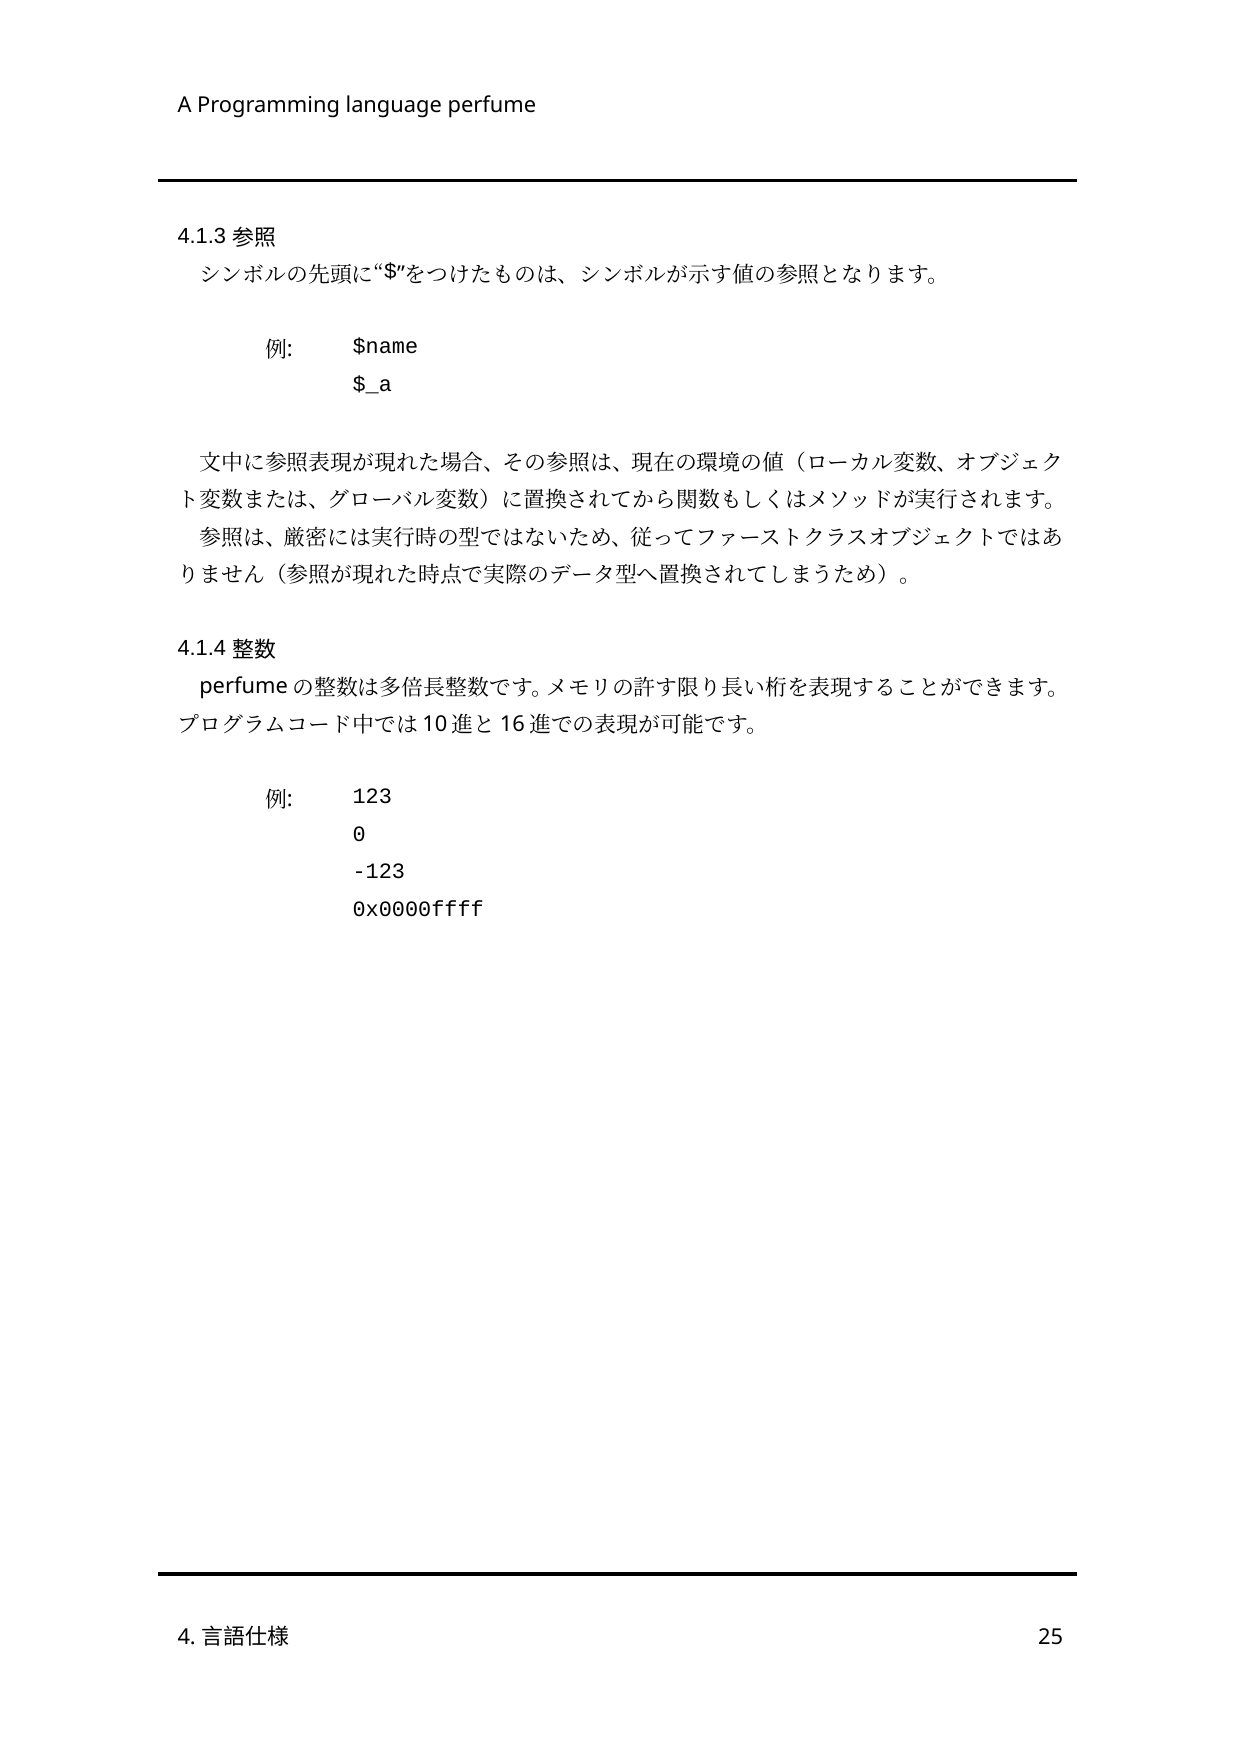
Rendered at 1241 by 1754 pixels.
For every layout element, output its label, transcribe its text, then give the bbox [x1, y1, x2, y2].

text 例: 123 [177, 779, 1063, 817]
text シンボルの先頭に“$”をつけたものは、シンボルが示す値の参照となります。 [177, 254, 1063, 292]
subtitle 4.1.4 整数 [177, 629, 1063, 667]
text 文中に参照表現が現れた場合、その参照は、現在の環境の値（ローカル変数、オブジェクト変数または、グローバル変数）に置換されてから関数もしくはメソッドが実行されます。 [177, 442, 1063, 517]
subtitle 4.1.3 参照 [177, 217, 1063, 254]
text 0x0000ffff [177, 892, 1063, 929]
text 例: $name [177, 329, 1063, 367]
text 参照は、厳密には実行時の型ではないため、従ってファーストクラスオブジェクトではありません（参照が現れた時点で実際のデータ型へ置換されてしまうため）。 [177, 517, 1063, 592]
text perfumeの整数は多倍長整数です。メモリの許す限り長い桁を表現することができます。プログラムコード中では10進と16進での表現が可能です。 [177, 667, 1063, 742]
text 0 [177, 817, 1063, 854]
text $_a [177, 367, 1063, 404]
text -123 [177, 854, 1063, 892]
